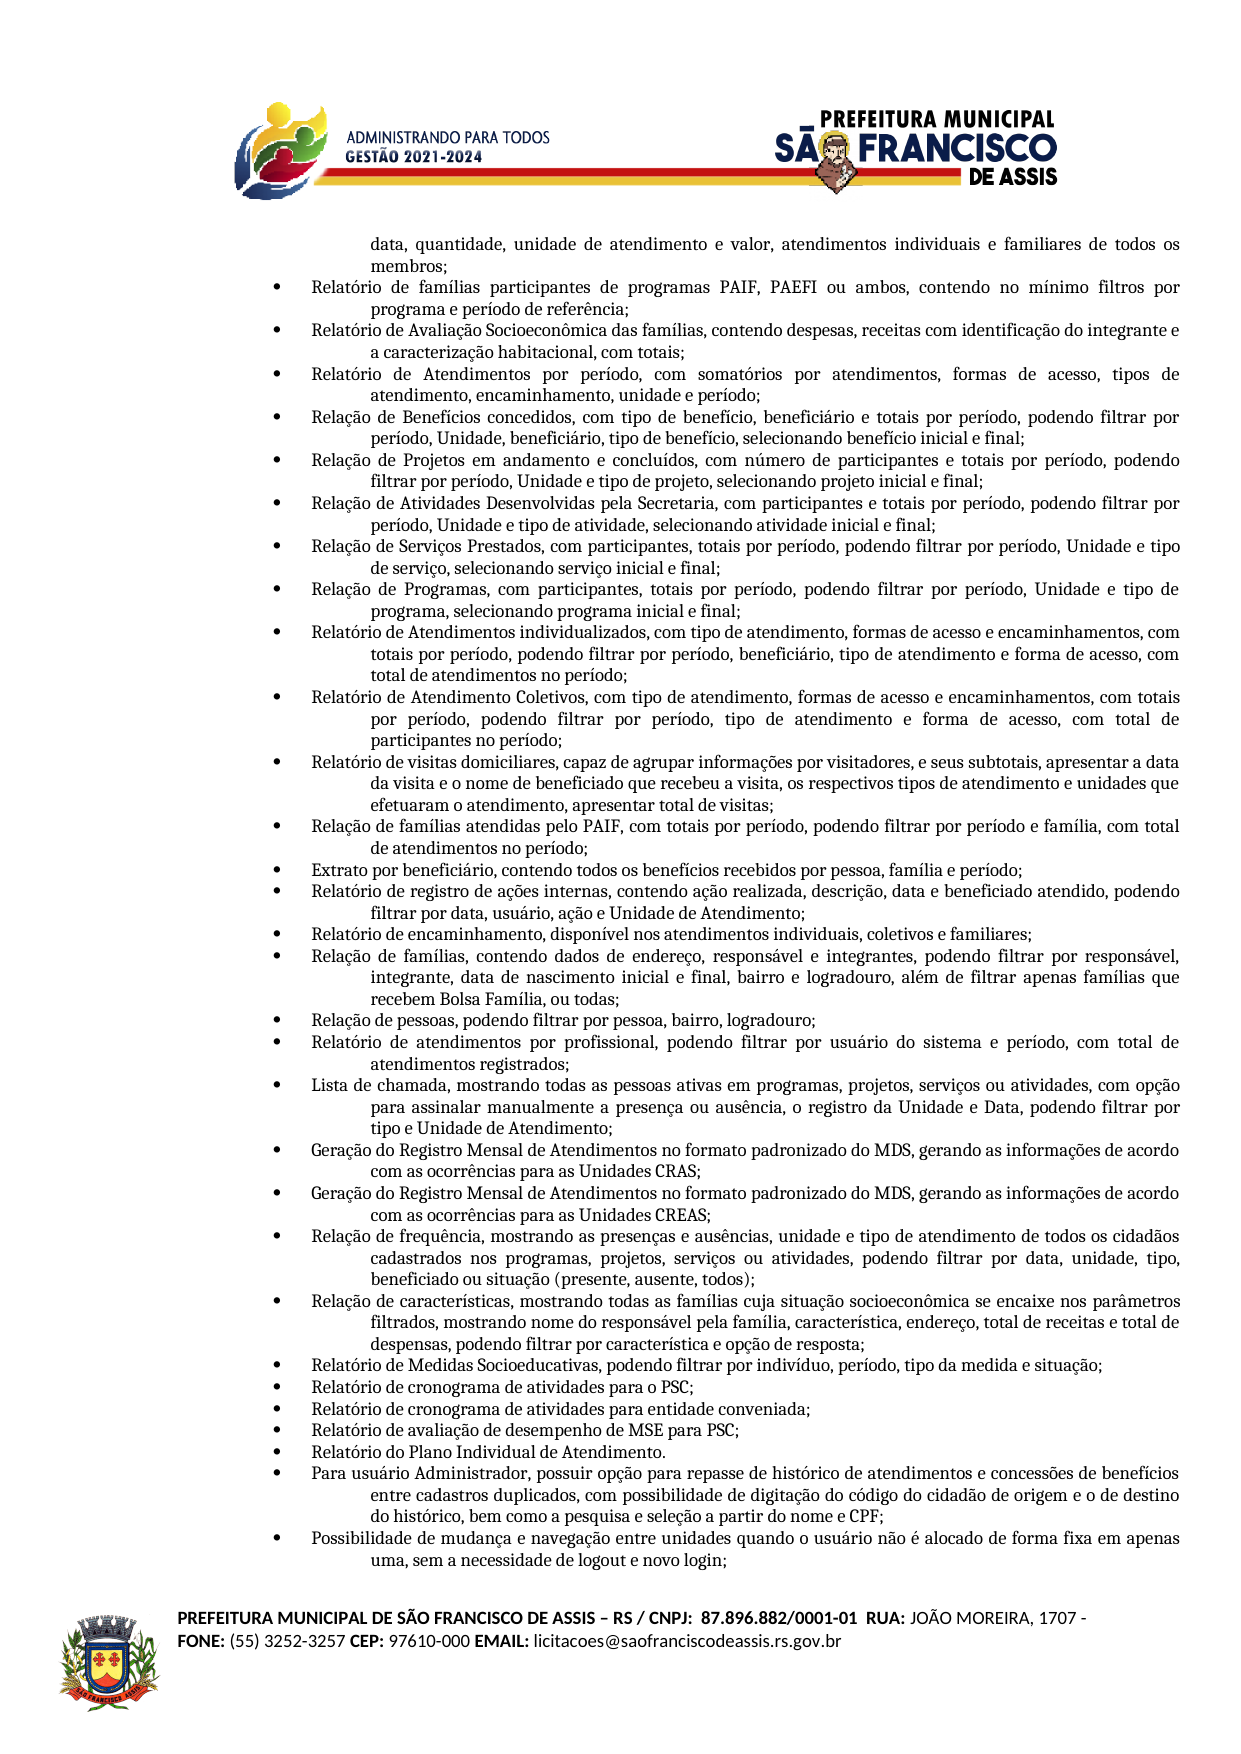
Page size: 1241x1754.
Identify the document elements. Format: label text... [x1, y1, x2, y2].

list Extrato por beneficiário, contendo todos os benefícios recebidos por pessoa, família e período; [274, 859, 1181, 881]
list Relatório do Plano Individual de Atendimento. [274, 1441, 1181, 1463]
list Relatório de visitas domiciliares, capaz de agrupar informações por visitadores, e seus subtotais, apresentar a data da visita e o nome de beneficiado que recebeu a visita, os respectivos tipos de atendimento e unidades que efetuaram o atendimento, apresentar total de visitas; [274, 751, 1181, 816]
list Para usuário Administrador, possuir opção para repasse de histórico de atendimentos e concessões de benefícios entre cadastros duplicados, com possibilidade de digitação do código do cidadão de origem e o de destino do histórico, bem como a pesquisa e seleção a partir do nome e CPF; [274, 1463, 1181, 1527]
list Relatório de Avaliação Socioeconômica das famílias, contendo despesas, receitas com identificação do integrante e a caracterização habitacional, com totais; [274, 320, 1181, 363]
list Relatório de avaliação de desempenho de MSE para PSC; [274, 1420, 1181, 1441]
list Relação de frequência, mostrando as presenças e ausências, unidade e tipo de atendimento de todos os cidadãos cadastrados nos programas, projetos, serviços ou atividades, podendo filtrar por data, unidade, tipo, beneficiado ou situação (presente, ausente, todos); [274, 1226, 1181, 1290]
list Geração do Registro Mensal de Atendimentos no formato padronizado do MDS, gerando as informações de acordo com as ocorrências para as Unidades CRAS; [274, 1139, 1181, 1182]
list Relação de famílias, contendo dados de endereço, responsável e integrantes, podendo filtrar por responsável, integrante, data de nascimento inicial e final, bairro e logradouro, além de filtrar apenas famílias que recebem Bolsa Família, ou todas; [274, 945, 1181, 1010]
list data, quantidade, unidade de atendimento e valor, atendimentos individuais e familiares de todos os membros; [274, 234, 1181, 277]
list Relatório de atendimentos por profissional, podendo filtrar por usuário do sistema e período, com total de atendimentos registrados; [274, 1032, 1181, 1075]
list Lista de chamada, mostrando todas as pessoas ativas em programas, projetos, serviços ou atividades, com opção para assinalar manualmente a presença ou ausência, o registro da Unidade e Data, podendo filtrar por tipo e Unidade de Atendimento; [274, 1075, 1181, 1139]
list Relação de Programas, com participantes, totais por período, podendo filtrar por período, Unidade e tipo de programa, selecionando programa inicial e final; [274, 579, 1181, 622]
list Relatório de cronograma de atividades para entidade conveniada; [274, 1398, 1181, 1420]
list Relação de Benefícios concedidos, com tipo de benefício, beneficiário e totais por período, podendo filtrar por período, Unidade, beneficiário, tipo de benefício, selecionando benefício inicial e final; [274, 406, 1181, 449]
list Relatório de Atendimento Coletivos, com tipo de atendimento, formas de acesso e encaminhamentos, com totais por período, podendo filtrar por período, tipo de atendimento e forma de acesso, com total de participantes no período; [274, 687, 1181, 751]
list Relação de famílias atendidas pelo PAIF, com totais por período, podendo filtrar por período e família, com total de atendimentos no período; [274, 816, 1181, 859]
list Relatório de Atendimentos individualizados, com tipo de atendimento, formas de acesso e encaminhamentos, com totais por período, podendo filtrar por período, beneficiário, tipo de atendimento e forma de acesso, com total de atendimentos no período; [274, 622, 1181, 687]
list Relatório de registro de ações internas, contendo ação realizada, descrição, data e beneficiado atendido, podendo filtrar por data, usuário, ação e Unidade de Atendimento; [274, 881, 1181, 924]
list Relatório de famílias participantes de programas PAIF, PAEFI ou ambos, contendo no mínimo filtros por programa e período de referência; [274, 277, 1181, 320]
list Relação de Serviços Prestados, com participantes, totais por período, podendo filtrar por período, Unidade e tipo de serviço, selecionando serviço inicial e final; [274, 536, 1181, 579]
list Possibilidade de mudança e navegação entre unidades quando o usuário não é alocado de forma fixa em apenas uma, sem a necessidade de logout e novo login; [274, 1527, 1181, 1571]
list Relação de Projetos em andamento e concluídos, com número de participantes e totais por período, podendo filtrar por período, Unidade e tipo de projeto, selecionando projeto inicial e final; [274, 449, 1181, 492]
list Relatório de Medidas Socioeducativas, podendo filtrar por indivíduo, período, tipo da medida e situação; [274, 1355, 1181, 1377]
list Geração do Registro Mensal de Atendimentos no formato padronizado do MDS, gerando as informações de acordo com as ocorrências para as Unidades CREAS; [274, 1182, 1181, 1226]
list Relação de pessoas, podendo filtrar por pessoa, bairro, logradouro; [274, 1010, 1181, 1032]
list Relatório de Atendimentos por período, com somatórios por atendimentos, formas de acesso, tipos de atendimento, encaminhamento, unidade e período; [274, 363, 1181, 406]
list Relatório de encaminhamento, disponível nos atendimentos individuais, coletivos e familiares; [274, 924, 1181, 945]
list Relação de Atividades Desenvolvidas pela Secretaria, com participantes e totais por período, podendo filtrar por período, Unidade e tipo de atividade, selecionando atividade inicial e final; [274, 492, 1181, 536]
list Relatório de cronograma de atividades para o PSC; [274, 1377, 1181, 1398]
list Relação de características, mostrando todas as famílias cuja situação socioeconômica se encaixe nos parâmetros filtrados, mostrando nome do responsável pela família, característica, endereço, total de receitas e total de despensas, podendo filtrar por característica e opção de resposta; [274, 1290, 1181, 1355]
